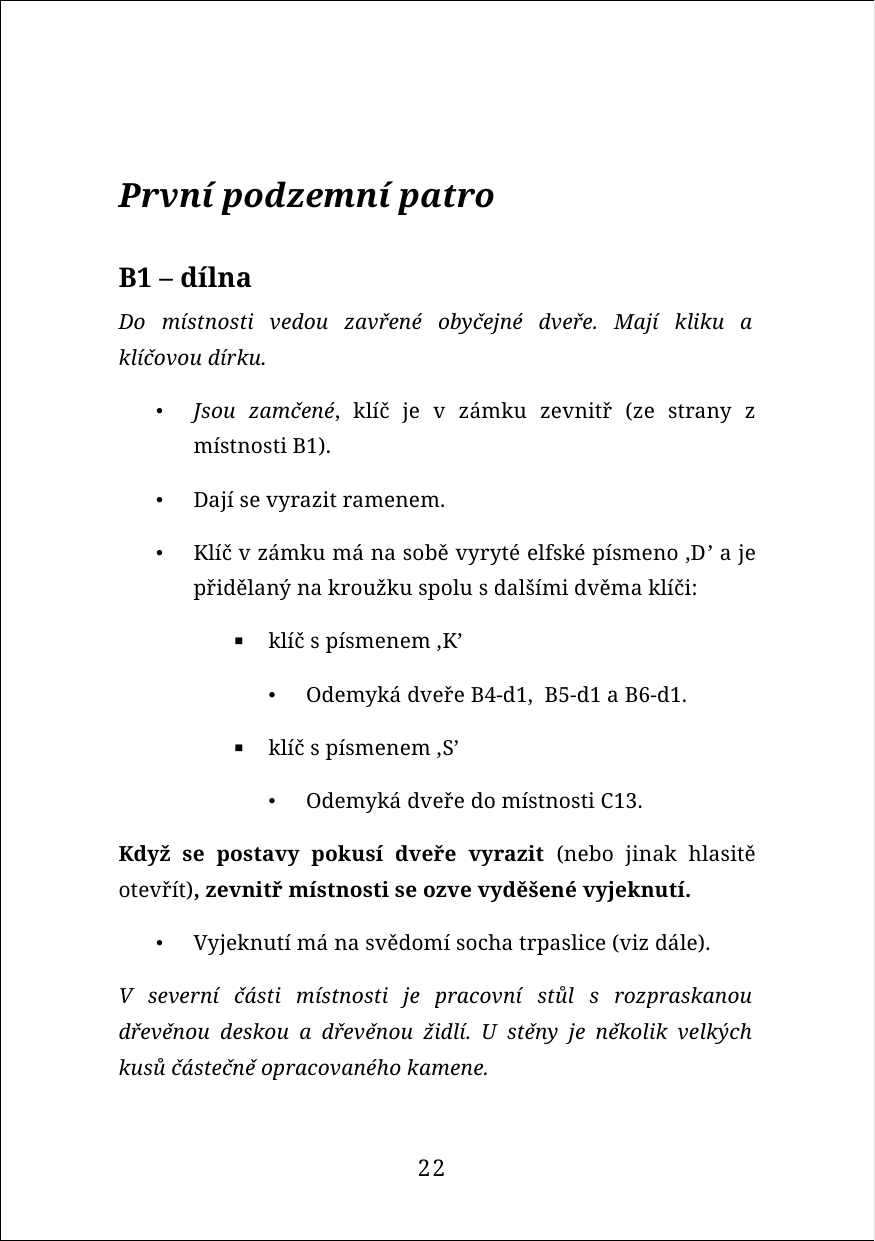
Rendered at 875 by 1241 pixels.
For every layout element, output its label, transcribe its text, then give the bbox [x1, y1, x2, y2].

list Odemyká dveře B4-d1, B5-d1 a B6-d1. [268, 680, 756, 708]
text Když se postavy pokusí dveře vyrazit (nebo jinak hlasitě otevřít), zevnitř místnosti se ozve vyděšené vyjeknutí. [118, 839, 756, 903]
list klíč s písmenem ‚K’ [231, 627, 756, 655]
subtitle B1 – dílna [118, 258, 756, 295]
list klíč s písmenem ‚S’ [231, 733, 756, 762]
text Do místnosti vedou zavřené obyčejné dveře. Mají kliku a klíčovou dírku. [118, 307, 756, 371]
list Dají se vyrazit ramenem. [156, 485, 756, 513]
list Odemyká dveře do místnosti C13. [268, 786, 756, 815]
list Klíč v zámku má na sobě vyryté elfské písmeno ‚D’ a je přidělaný na kroužku spolu s dalšími dvěma klíči: [156, 538, 756, 602]
list Vyjeknutí má na svědomí socha trpaslice (viz dále). [156, 928, 756, 957]
text V severní části místnosti je pracovní stůl s rozpraskanou dřevěnou deskou a dřevěnou židlí. U stěny je několik velkých kusů částečně opracovaného kamene. [118, 982, 756, 1081]
list Jsou zamčené, klíč je v zámku zevnitř (ze strany z místnosti B1). [156, 396, 756, 460]
subtitle První podzemní patro [118, 172, 756, 217]
